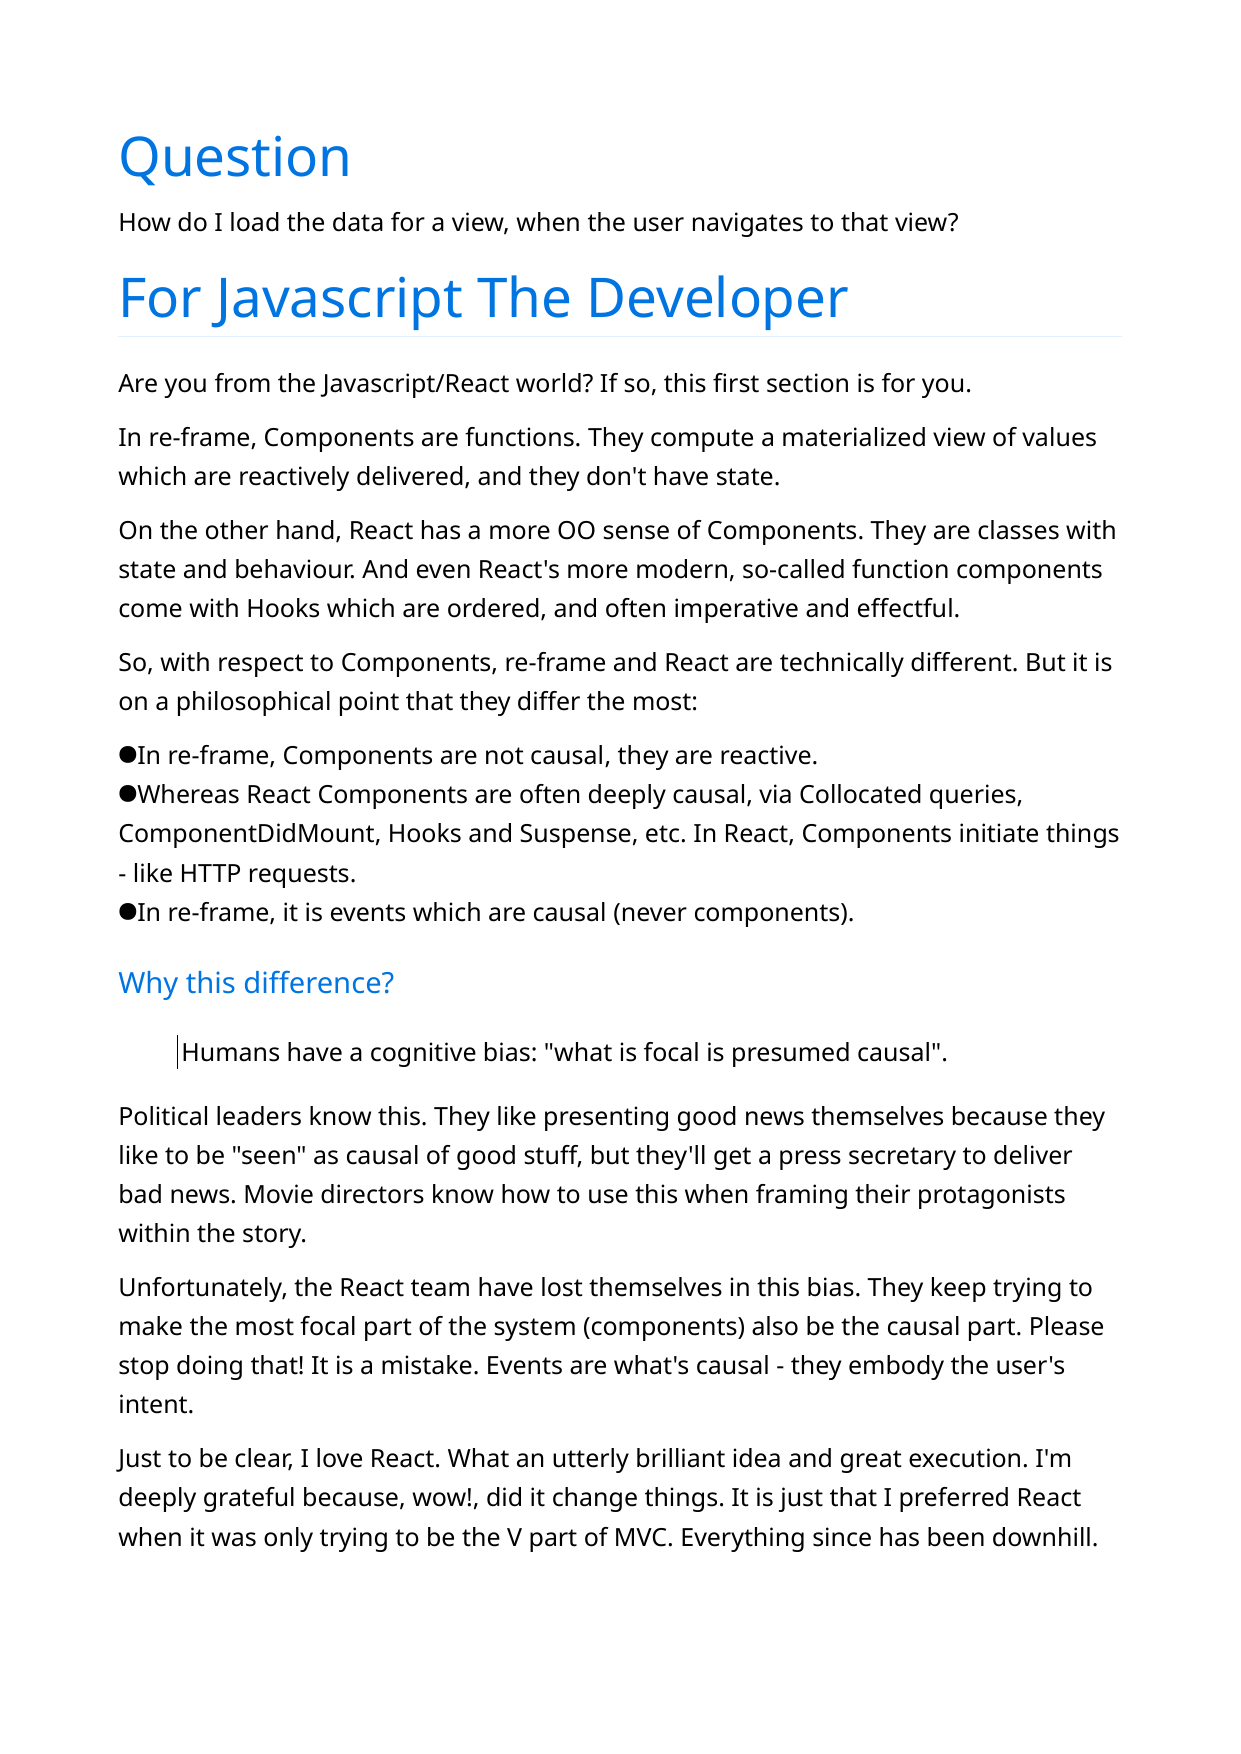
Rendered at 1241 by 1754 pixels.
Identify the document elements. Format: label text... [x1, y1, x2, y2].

text How do I load the data for a view, when the user navigates to that view? [118, 205, 1122, 239]
list In re-frame, Components are not causal, they are reactive. [118, 738, 1122, 772]
text On the other hand, React has a more OO sense of Components. They are classes with state and behaviour. And even React's more modern, so-called function components come with Hooks which are ordered, and often imperative and effectful. [118, 513, 1122, 625]
subtitle For Javascript The Developer [118, 259, 1122, 336]
text Unfortunately, the React team have lost themselves in this bias. They keep trying to make the most focal part of the system (components) also be the causal part. Please stop doing that! It is a mistake. Events are what's causal - they embody the user's intent. [118, 1269, 1122, 1421]
text Humans have a cognitive bias: "what is focal is presumed causal". [178, 1035, 1063, 1069]
subtitle Why this difference? [118, 963, 1122, 1002]
text In re-frame, Components are functions. They compute a materialized view of values which are reactively delivered, and they don't have state. [118, 420, 1122, 493]
list Whereas React Components are often deeply causal, via Collocated queries, ComponentDidMount, Hooks and Suspense, etc. In React, Components initiate things - like HTTP requests. [118, 777, 1122, 889]
subtitle Question [118, 118, 1122, 193]
text Are you from the Javascript/React world? If so, this first section is for you. [118, 366, 1122, 400]
text Just to be clear, I love React. What an utterly brilliant idea and great execution. I'm deeply grateful because, wow!, did it change things. It is just that I preferred React when it was only trying to be the V part of MVC. Everything since has been downhill. [118, 1441, 1122, 1553]
text So, with respect to Components, re-frame and React are technically different. But it is on a philosophical point that they differ the most: [118, 645, 1122, 718]
list In re-frame, it is events which are causal (never components). [118, 894, 1122, 928]
text Political leaders know this. They like presenting good news themselves because they like to be "seen" as causal of good stuff, but they'll get a press secretary to deliver bad news. Movie directors know how to use this when framing their protagonists within the story. [118, 1098, 1122, 1250]
